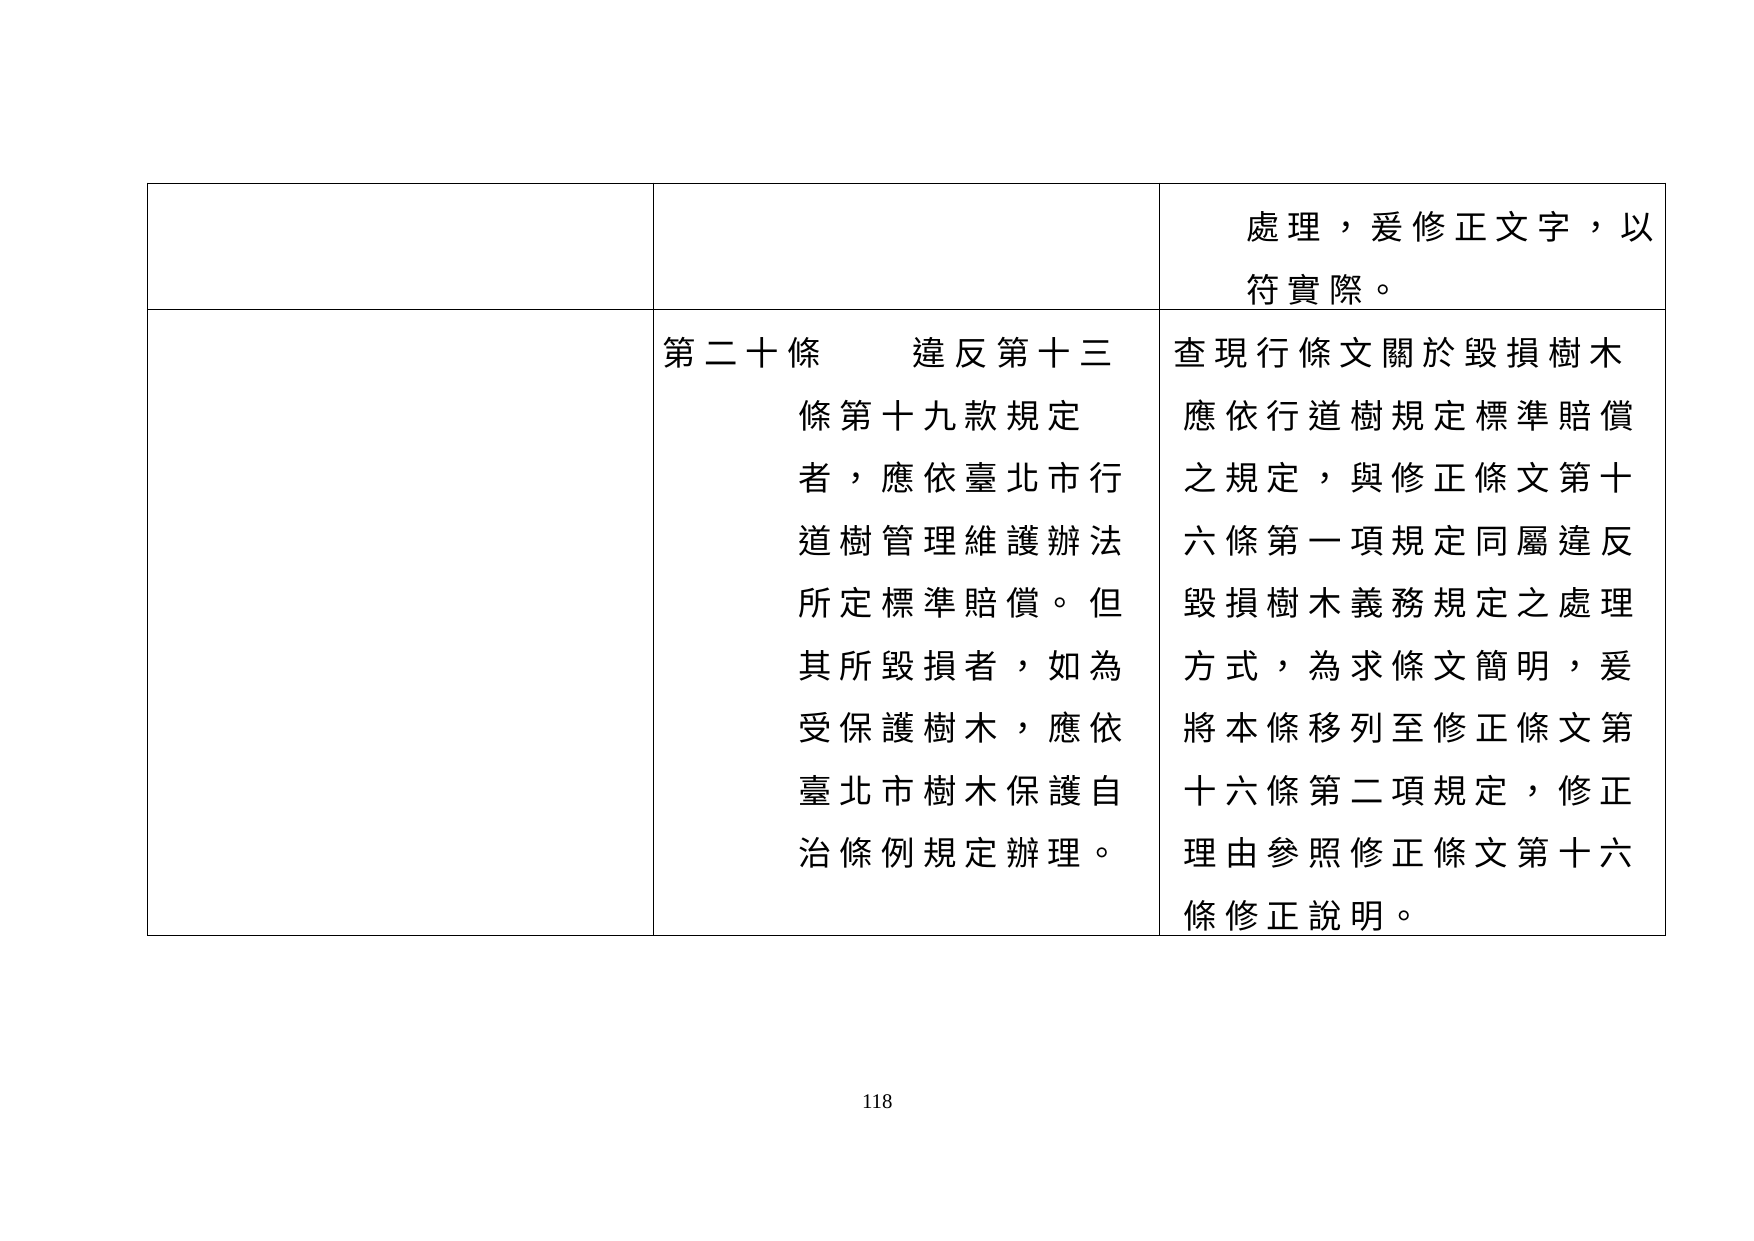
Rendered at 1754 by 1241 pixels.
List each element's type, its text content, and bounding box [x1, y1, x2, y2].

table_cell 處理，爰修正文字，以符實際。 [1160, 184, 1665, 308]
table_cell 第二十條 違反第十三條第十九款規定者，應依臺北市行道樹管理維護辦法所定標準賠償。但其所毀損者，如為受保護樹木，應依臺北市樹木保護自治條例規定辦理。 [654, 310, 1159, 934]
table_cell [654, 184, 1159, 308]
table_cell [148, 184, 653, 308]
table_cell 查現行條文關於毀損樹木應依行道樹規定標準賠償之規定，與修正條文第十六條第一項規定同屬違反毀損樹木義務規定之處理方式，為求條文簡明，爰將本條移列至修正條文第十六條第二項規定，修正理由參照修正條文第十六條修正說明。 [1160, 310, 1665, 934]
table_cell [148, 310, 653, 934]
